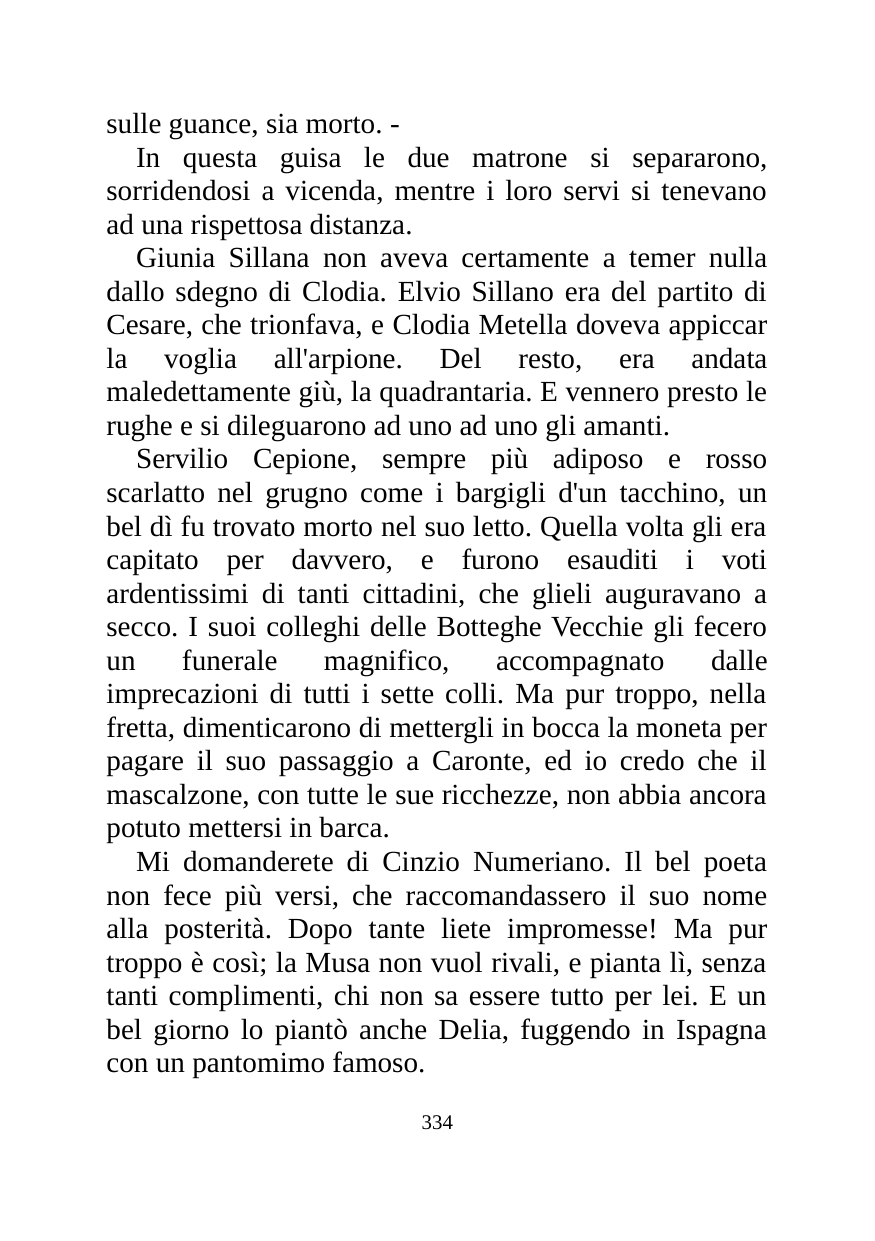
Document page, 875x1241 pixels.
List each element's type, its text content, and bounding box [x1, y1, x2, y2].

text Mi domanderete di Cinzio Numeriano. Il bel poeta non fece più versi, che raccomandassero il suo nome alla posterità. Dopo tante liete impromesse! Ma pur troppo è così; la Musa non vuol rivali, e pianta lì, senza tanti complimenti, chi non sa essere tutto per lei. E un bel giorno lo piantò anche Delia, fuggendo in Ispagna con un pantomimo famoso. [106, 844, 768, 1079]
text Giunia Sillana non aveva certamente a temer nulla dallo sdegno di Clodia. Elvio Sillano era del partito di Cesare, che trionfava, e Clodia Metella doveva appiccar la voglia all'arpione. Del resto, era andata maledettamente giù, la quadrantaria. E vennero presto le rughe e si dileguarono ad uno ad uno gli amanti. [106, 240, 768, 442]
text In questa guisa le due matrone si separarono, sorridendosi a vicenda, mentre i loro servi si tenevano ad una rispettosa distanza. [106, 140, 768, 240]
text Servilio Cepione, sempre più adiposo e rosso scarlatto nel grugno come i bargigli d'un tacchino, un bel dì fu trovato morto nel suo letto. Quella volta gli era capitato per davvero, e furono esauditi i voti ardentissimi di tanti cittadini, che glieli auguravano a secco. I suoi colleghi delle Botteghe Vecchie gli fecero un funerale magnifico, accompagnato dalle imprecazioni di tutti i sette colli. Ma pur troppo, nella fretta, dimenticarono di mettergli in bocca la moneta per pagare il suo passaggio a Caronte, ed io credo che il mascalzone, con tutte le sue ricchezze, non abbia ancora potuto mettersi in barca. [106, 442, 768, 844]
text sulle guance, sia morto. - [106, 106, 768, 140]
